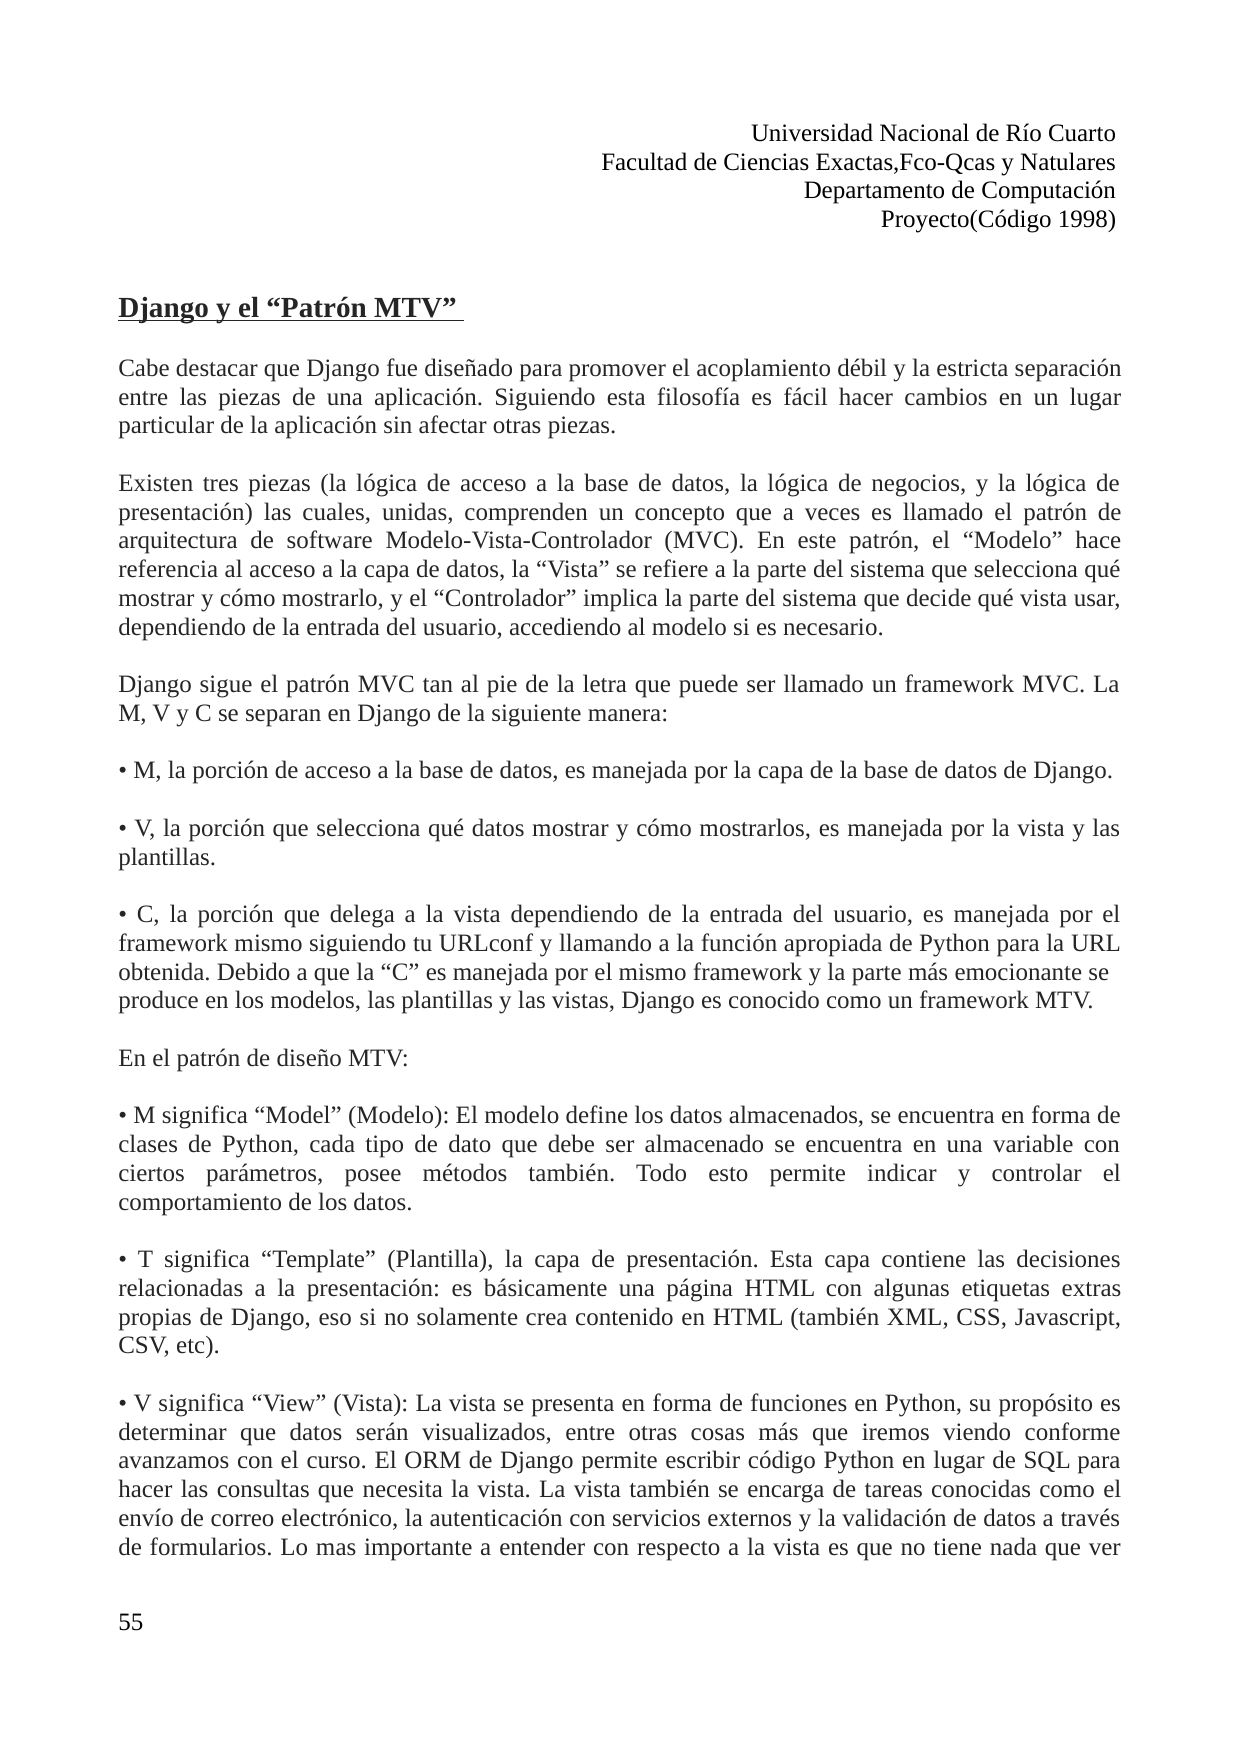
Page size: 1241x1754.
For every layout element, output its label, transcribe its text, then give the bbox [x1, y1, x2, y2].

text Django y el “Patrón MTV” [118, 291, 1122, 324]
text Django sigue el patrón MVC tan al pie de la letra que puede ser llamado un framework MVC. La M, V y C se separan en Django de la siguiente manera: [118, 669, 1122, 727]
text • M significa “Model” (Modelo): El modelo define los datos almacenados, se encuentra en forma de clases de Python, cada tipo de dato que debe ser almacenado se encuentra en una variable con ciertos parámetros, posee métodos también. Todo esto permite indicar y controlar el comportamiento de los datos. [118, 1100, 1122, 1215]
text • V significa “View” (Vista): La vista se presenta en forma de funciones en Python, su propósito es determinar que datos serán visualizados, entre otras cosas más que iremos viendo conforme avanzamos con el curso. El ORM de Django permite escribir código Python en lugar de SQL para hacer las consultas que necesita la vista. La vista también se encarga de tareas conocidas como el envío de correo electrónico, la autenticación con servicios externos y la validación de datos a través de formularios. Lo mas importante a entender con respecto a la vista es que no tiene nada que ver [118, 1388, 1122, 1560]
text Existen tres piezas (la lógica de acceso a la base de datos, la lógica de negocios, y la lógica de presentación) las cuales, unidas, comprenden un concepto que a veces es llamado el patrón de arquitectura de software Modelo-Vista-Controlador (MVC). En este patrón, el “Modelo” hace referencia al acceso a la capa de datos, la “Vista” se refiere a la parte del sistema que selecciona qué mostrar y cómo mostrarlo, y el “Controlador” implica la parte del sistema que decide qué vista usar, dependiendo de la entrada del usuario, accediendo al modelo si es necesario. [118, 468, 1122, 640]
text Cabe destacar que Django fue diseñado para promover el acoplamiento débil y la estricta separación entre las piezas de una aplicación. Siguiendo esta filosofía es fácil hacer cambios en un lugar particular de la aplicación sin afectar otras piezas. [118, 353, 1122, 439]
text • V, la porción que selecciona qué datos mostrar y cómo mostrarlos, es manejada por la vista y las plantillas. [118, 813, 1122, 870]
text produce en los modelos, las plantillas y las vistas, Django es conocido como un framework MTV. [118, 985, 1122, 1014]
text • M, la porción de acceso a la base de datos, es manejada por la capa de la base de datos de Django. [118, 755, 1122, 784]
text • C, la porción que delega a la vista dependiendo de la entrada del usuario, es manejada por el framework mismo siguiendo tu URLconf y llamando a la función apropiada de Python para la URL obtenida. Debido a que la “C” es manejada por el mismo framework y la parte más emocionante se [118, 899, 1122, 985]
text • T significa “Template” (Plantilla), la capa de presentación. Esta capa contiene las decisiones relacionadas a la presentación: es básicamente una página HTML con algunas etiquetas extras propias de Django, eso si no solamente crea contenido en HTML (también XML, CSS, Javascript, CSV, etc). [118, 1244, 1122, 1359]
text En el patrón de diseño MTV: [118, 1043, 1122, 1072]
